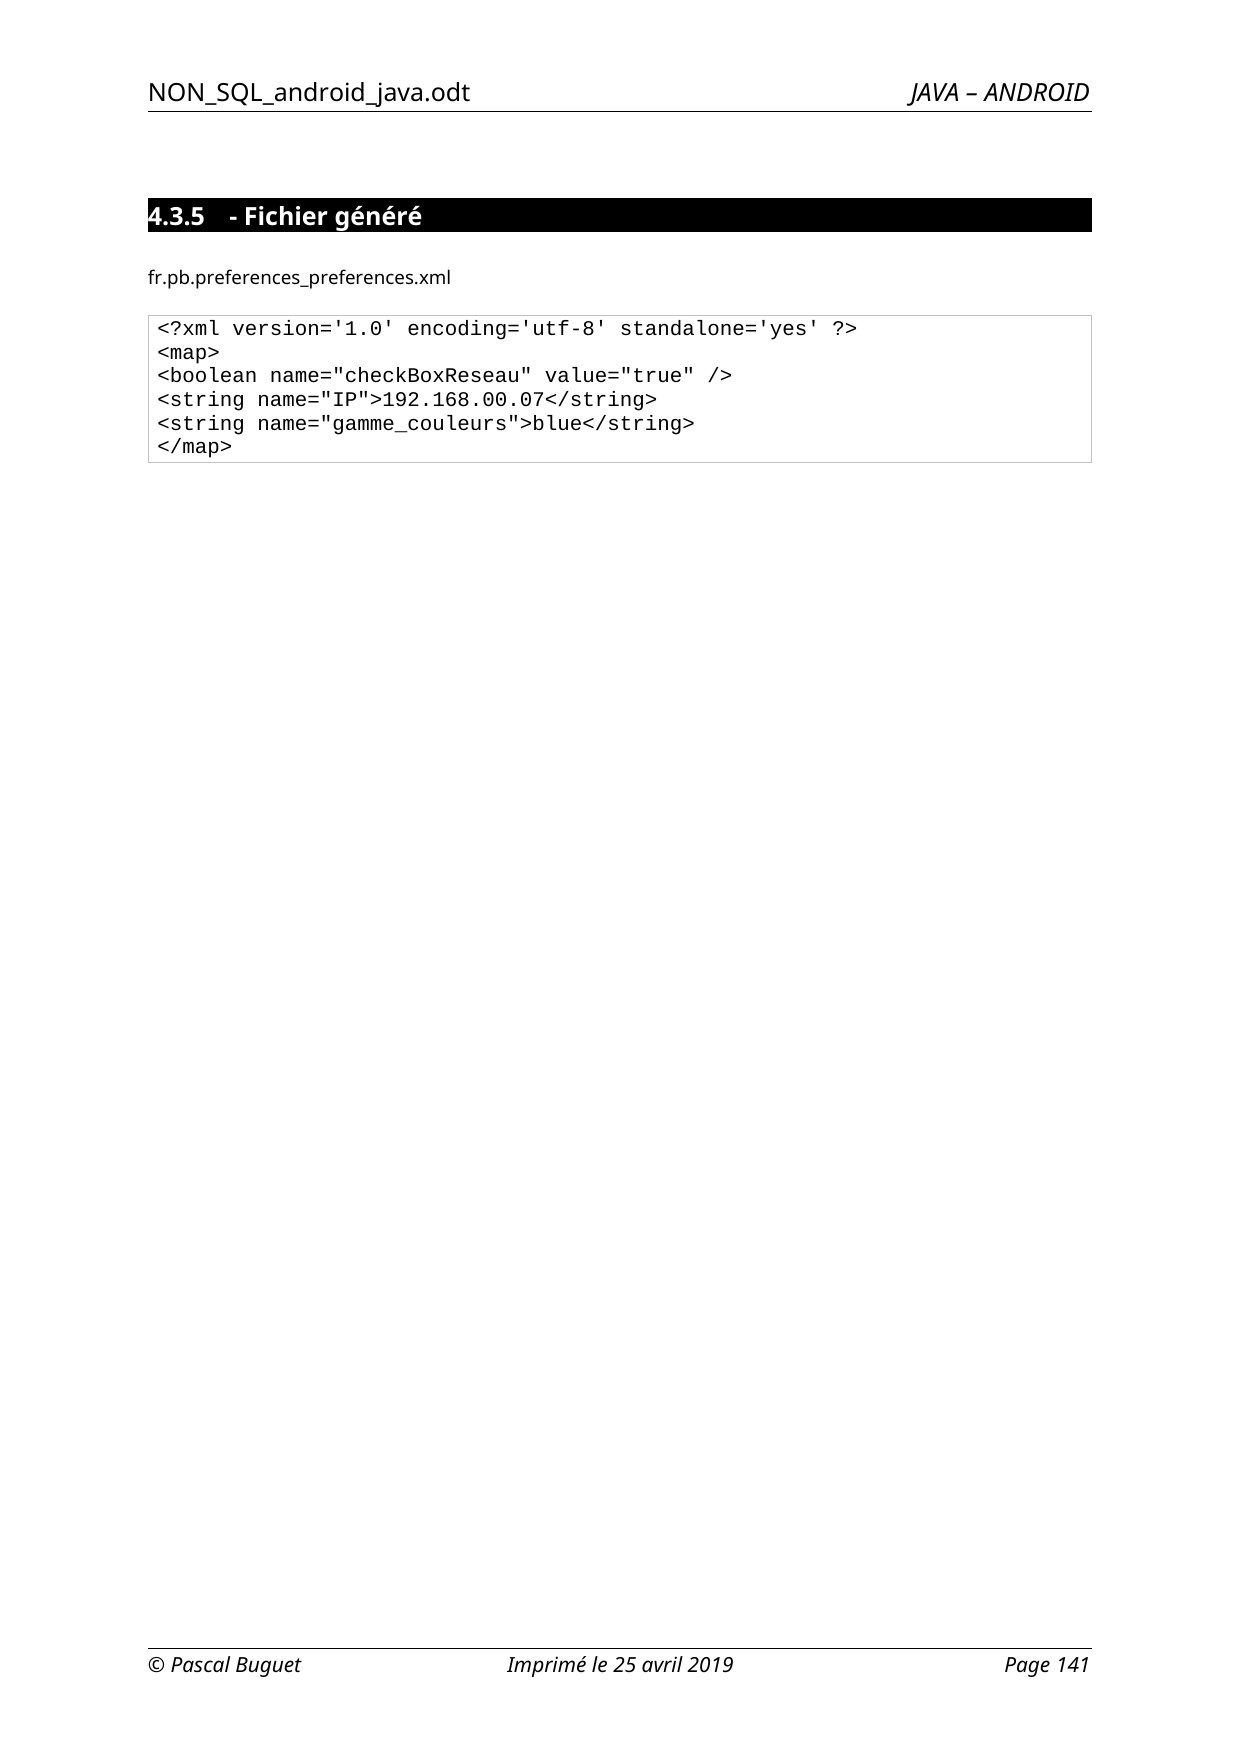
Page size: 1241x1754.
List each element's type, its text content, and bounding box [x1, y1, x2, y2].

text </map> [149, 433, 1091, 462]
subtitle - Fichier généré [148, 198, 1092, 232]
text <string name="gamme_couleurs">blue</string> [149, 410, 1091, 433]
text <string name="IP">192.168.00.07</string> [149, 386, 1091, 410]
text <boolean name="checkBoxReseau" value="true" /> [149, 362, 1091, 386]
text <map> [149, 339, 1091, 362]
text fr.pb.preferences_preferences.xml [148, 264, 1092, 289]
text <?xml version='1.0' encoding='utf-8' standalone='yes' ?> [149, 316, 1091, 339]
